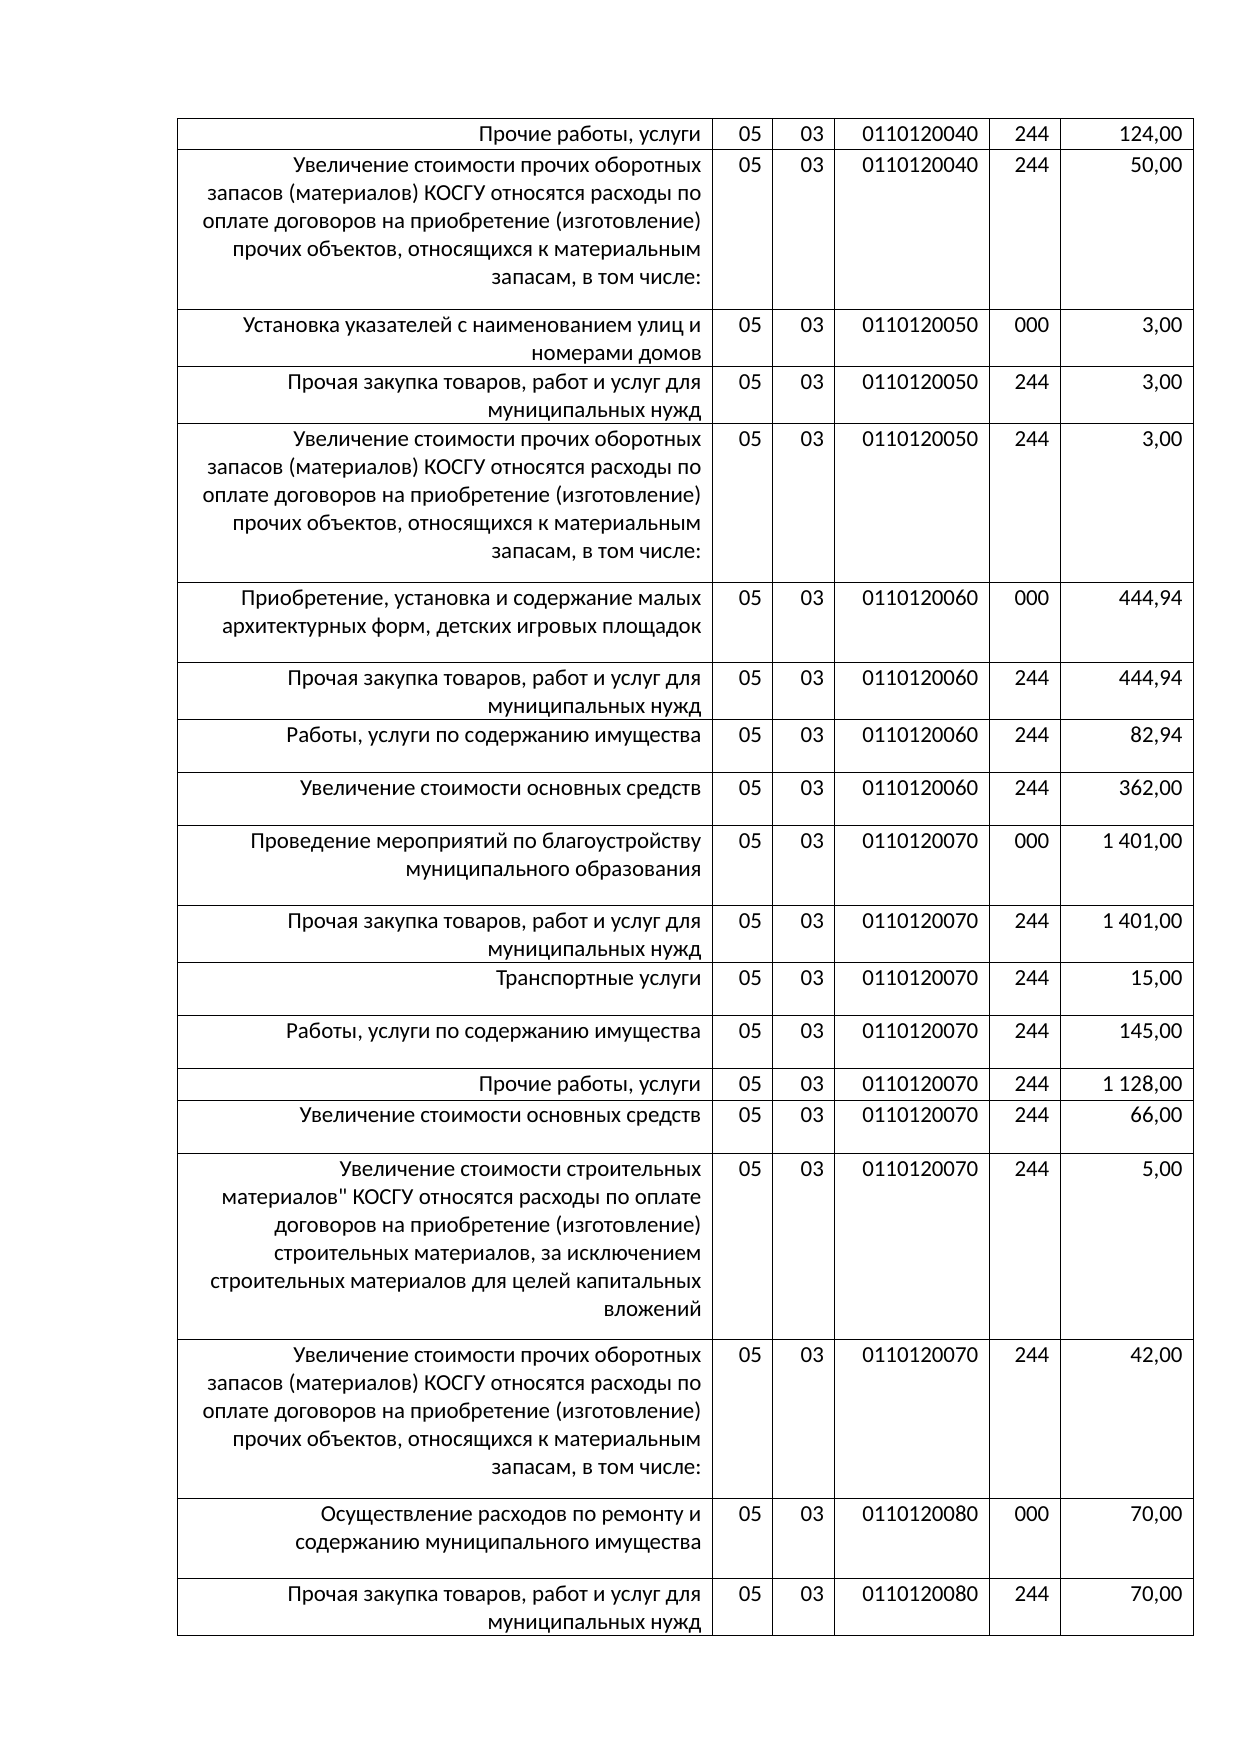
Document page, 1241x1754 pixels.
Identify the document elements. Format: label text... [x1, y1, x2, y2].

table_cell 05 [713, 367, 772, 423]
table_cell 000 [990, 826, 1060, 905]
table_cell Установка указателей с наименованием улиц и номерами домов [178, 310, 712, 366]
table_cell 05 [713, 310, 772, 366]
table_cell 70,00 [1061, 1579, 1193, 1635]
table_cell 0110120040 [835, 150, 989, 309]
table_cell 03 [773, 424, 834, 582]
table_cell 03 [773, 1499, 834, 1578]
table_cell Прочие работы, услуги [178, 1069, 712, 1099]
table_cell 05 [713, 720, 772, 772]
table_cell 05 [713, 663, 772, 719]
table_cell 3,00 [1061, 424, 1193, 582]
table_cell Увеличение стоимости прочих оборотных запасов (материалов) КОСГУ относятся расходы по оплате договоров на приобретение (изготовление) прочих объектов, относящихся к материальным запасам, в том числе: [178, 424, 712, 582]
table_cell 03 [773, 310, 834, 366]
table_cell Работы, услуги по содержанию имущества [178, 720, 712, 772]
table_cell 244 [990, 424, 1060, 582]
table_cell Прочая закупка товаров, работ и услуг для муниципальных нужд [178, 1579, 712, 1635]
table_cell 0110120070 [835, 1016, 989, 1068]
table_cell 244 [990, 1154, 1060, 1339]
table_cell 0110120070 [835, 826, 989, 905]
table_cell 0110120080 [835, 1499, 989, 1578]
table_cell 42,00 [1061, 1340, 1193, 1498]
table_cell Увеличение стоимости прочих оборотных запасов (материалов) КОСГУ относятся расходы по оплате договоров на приобретение (изготовление) прочих объектов, относящихся к материальным запасам, в том числе: [178, 1340, 712, 1498]
table_cell 03 [773, 1154, 834, 1339]
table_cell 05 [713, 1069, 772, 1099]
table_cell 0110120070 [835, 1340, 989, 1498]
table_cell 05 [713, 150, 772, 309]
table_cell 0110120060 [835, 583, 989, 662]
table_cell 70,00 [1061, 1499, 1193, 1578]
table_cell Увеличение стоимости основных средств [178, 773, 712, 825]
table_cell 03 [773, 906, 834, 962]
table_cell 000 [990, 583, 1060, 662]
table_cell 05 [713, 826, 772, 905]
table_cell 05 [713, 1340, 772, 1498]
table_cell 244 [990, 150, 1060, 309]
table_cell 03 [773, 963, 834, 1015]
table_cell 0110120060 [835, 773, 989, 825]
table_cell 244 [990, 720, 1060, 772]
table_cell 124,00 [1061, 119, 1193, 149]
table_cell 0110120070 [835, 1154, 989, 1339]
table_cell 1 128,00 [1061, 1069, 1193, 1099]
table_cell 03 [773, 119, 834, 149]
table_cell 244 [990, 1016, 1060, 1068]
table_cell 244 [990, 906, 1060, 962]
table_cell Проведение мероприятий по благоустройству муниципального образования [178, 826, 712, 905]
table_cell 82,94 [1061, 720, 1193, 772]
table_cell 50,00 [1061, 150, 1193, 309]
table_cell 244 [990, 1069, 1060, 1099]
table_cell 0110120050 [835, 310, 989, 366]
table_cell 05 [713, 1579, 772, 1635]
table_cell 03 [773, 1101, 834, 1153]
table_cell 05 [713, 963, 772, 1015]
table_cell Осуществление расходов по ремонту и содержанию муниципального имущества [178, 1499, 712, 1578]
table_cell 244 [990, 773, 1060, 825]
table_cell 0110120050 [835, 367, 989, 423]
table_cell 03 [773, 583, 834, 662]
table_cell 03 [773, 826, 834, 905]
table_cell 362,00 [1061, 773, 1193, 825]
table_cell Прочая закупка товаров, работ и услуг для муниципальных нужд [178, 367, 712, 423]
table_cell 145,00 [1061, 1016, 1193, 1068]
table_cell 05 [713, 1499, 772, 1578]
table_cell 05 [713, 424, 772, 582]
table_cell 05 [713, 906, 772, 962]
table_cell 244 [990, 1579, 1060, 1635]
table_cell 03 [773, 1340, 834, 1498]
table_cell 0110120060 [835, 663, 989, 719]
table_cell 03 [773, 150, 834, 309]
table_cell Увеличение стоимости прочих оборотных запасов (материалов) КОСГУ относятся расходы по оплате договоров на приобретение (изготовление) прочих объектов, относящихся к материальным запасам, в том числе: [178, 150, 712, 309]
table_cell 03 [773, 1069, 834, 1099]
table_cell Увеличение стоимости основных средств [178, 1101, 712, 1153]
table_cell Транспортные услуги [178, 963, 712, 1015]
table_cell 1 401,00 [1061, 826, 1193, 905]
table_cell 244 [990, 367, 1060, 423]
table_cell 0110120080 [835, 1579, 989, 1635]
table_cell 0110120040 [835, 119, 989, 149]
table_cell 03 [773, 367, 834, 423]
table_cell 244 [990, 1340, 1060, 1498]
table_cell 0110120070 [835, 963, 989, 1015]
table_cell 444,94 [1061, 663, 1193, 719]
table_cell Прочая закупка товаров, работ и услуг для муниципальных нужд [178, 663, 712, 719]
table_cell 444,94 [1061, 583, 1193, 662]
table_cell Прочие работы, услуги [178, 119, 712, 149]
table_cell 05 [713, 1101, 772, 1153]
table_cell Прочая закупка товаров, работ и услуг для муниципальных нужд [178, 906, 712, 962]
table_cell 5,00 [1061, 1154, 1193, 1339]
table_cell 0110120070 [835, 1069, 989, 1099]
table_cell Увеличение стоимости строительных материалов" КОСГУ относятся расходы по оплате договоров на приобретение (изготовление) строительных материалов, за исключением строительных материалов для целей капитальных вложений [178, 1154, 712, 1339]
table_cell 244 [990, 119, 1060, 149]
table_cell 05 [713, 583, 772, 662]
table_cell 1 401,00 [1061, 906, 1193, 962]
table_cell 244 [990, 663, 1060, 719]
table_cell 0110120060 [835, 720, 989, 772]
table_cell 000 [990, 310, 1060, 366]
table_cell 66,00 [1061, 1101, 1193, 1153]
table_cell 3,00 [1061, 367, 1193, 423]
table_cell 244 [990, 1101, 1060, 1153]
table_cell 0110120070 [835, 1101, 989, 1153]
table_cell 03 [773, 1579, 834, 1635]
table_cell Работы, услуги по содержанию имущества [178, 1016, 712, 1068]
table_cell 05 [713, 119, 772, 149]
table_cell 15,00 [1061, 963, 1193, 1015]
table_cell 03 [773, 663, 834, 719]
table_cell 05 [713, 773, 772, 825]
table_cell 3,00 [1061, 310, 1193, 366]
table_cell 000 [990, 1499, 1060, 1578]
table_cell 0110120070 [835, 906, 989, 962]
table_cell 244 [990, 963, 1060, 1015]
table_cell 05 [713, 1154, 772, 1339]
table_cell 0110120050 [835, 424, 989, 582]
table_cell Приобретение, установка и содержание малых архитектурных форм, детских игровых площадок [178, 583, 712, 662]
table_cell 03 [773, 1016, 834, 1068]
table_cell 03 [773, 720, 834, 772]
table_cell 05 [713, 1016, 772, 1068]
table_cell 03 [773, 773, 834, 825]
